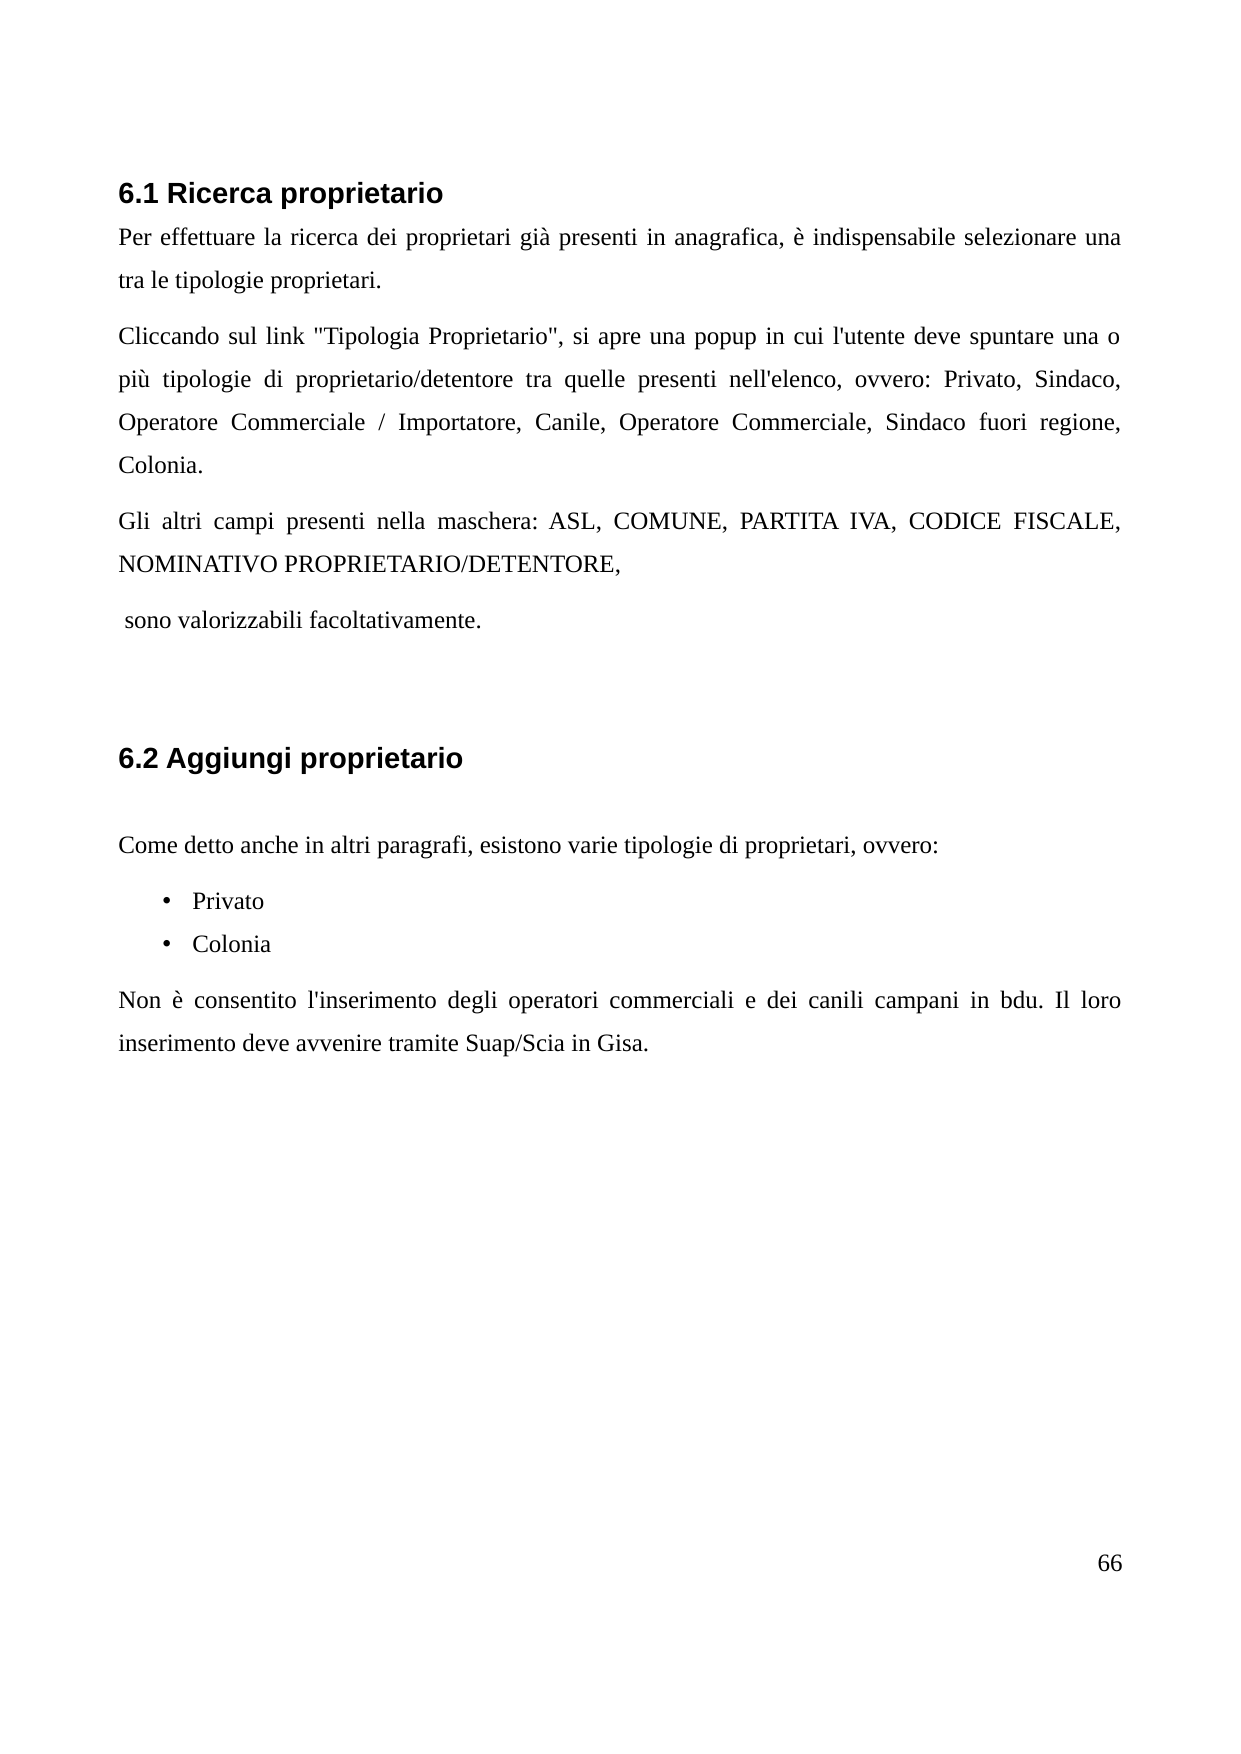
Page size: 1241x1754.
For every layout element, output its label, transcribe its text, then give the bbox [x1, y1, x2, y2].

text Cliccando sul link "Tipologia Proprietario", si apre una popup in cui l'utente deve spuntare una o più tipologie di proprietario/detentore tra quelle presenti nell'elenco, ovvero: Privato, Sindaco, Operatore Commerciale / Importatore, Canile, Operatore Commerciale, Sindaco fuori regione, Colonia. [118, 321, 1122, 479]
text Non è consentito l'inserimento degli operatori commerciali e dei canili campani in bdu. Il loro inserimento deve avvenire tramite Suap/Scia in Gisa. [118, 985, 1122, 1057]
list Privato [162, 886, 1122, 915]
text sono valorizzabili facoltativamente. [118, 605, 1122, 634]
text Per effettuare la ricerca dei proprietari già presenti in anagrafica, è indispensabile selezionare una tra le tipologie proprietari. [118, 222, 1122, 294]
subtitle 6.1 Ricerca proprietario [118, 176, 1122, 210]
text Come detto anche in altri paragrafi, esistono varie tipologie di proprietari, ovvero: [118, 787, 1122, 859]
text Gli altri campi presenti nella maschera: ASL, COMUNE, PARTITA IVA, CODICE FISCALE, NOMINATIVO PROPRIETARIO/DETENTORE, [118, 506, 1122, 578]
list Colonia [162, 929, 1122, 958]
subtitle 6.2 Aggiungi proprietario [118, 741, 1122, 775]
